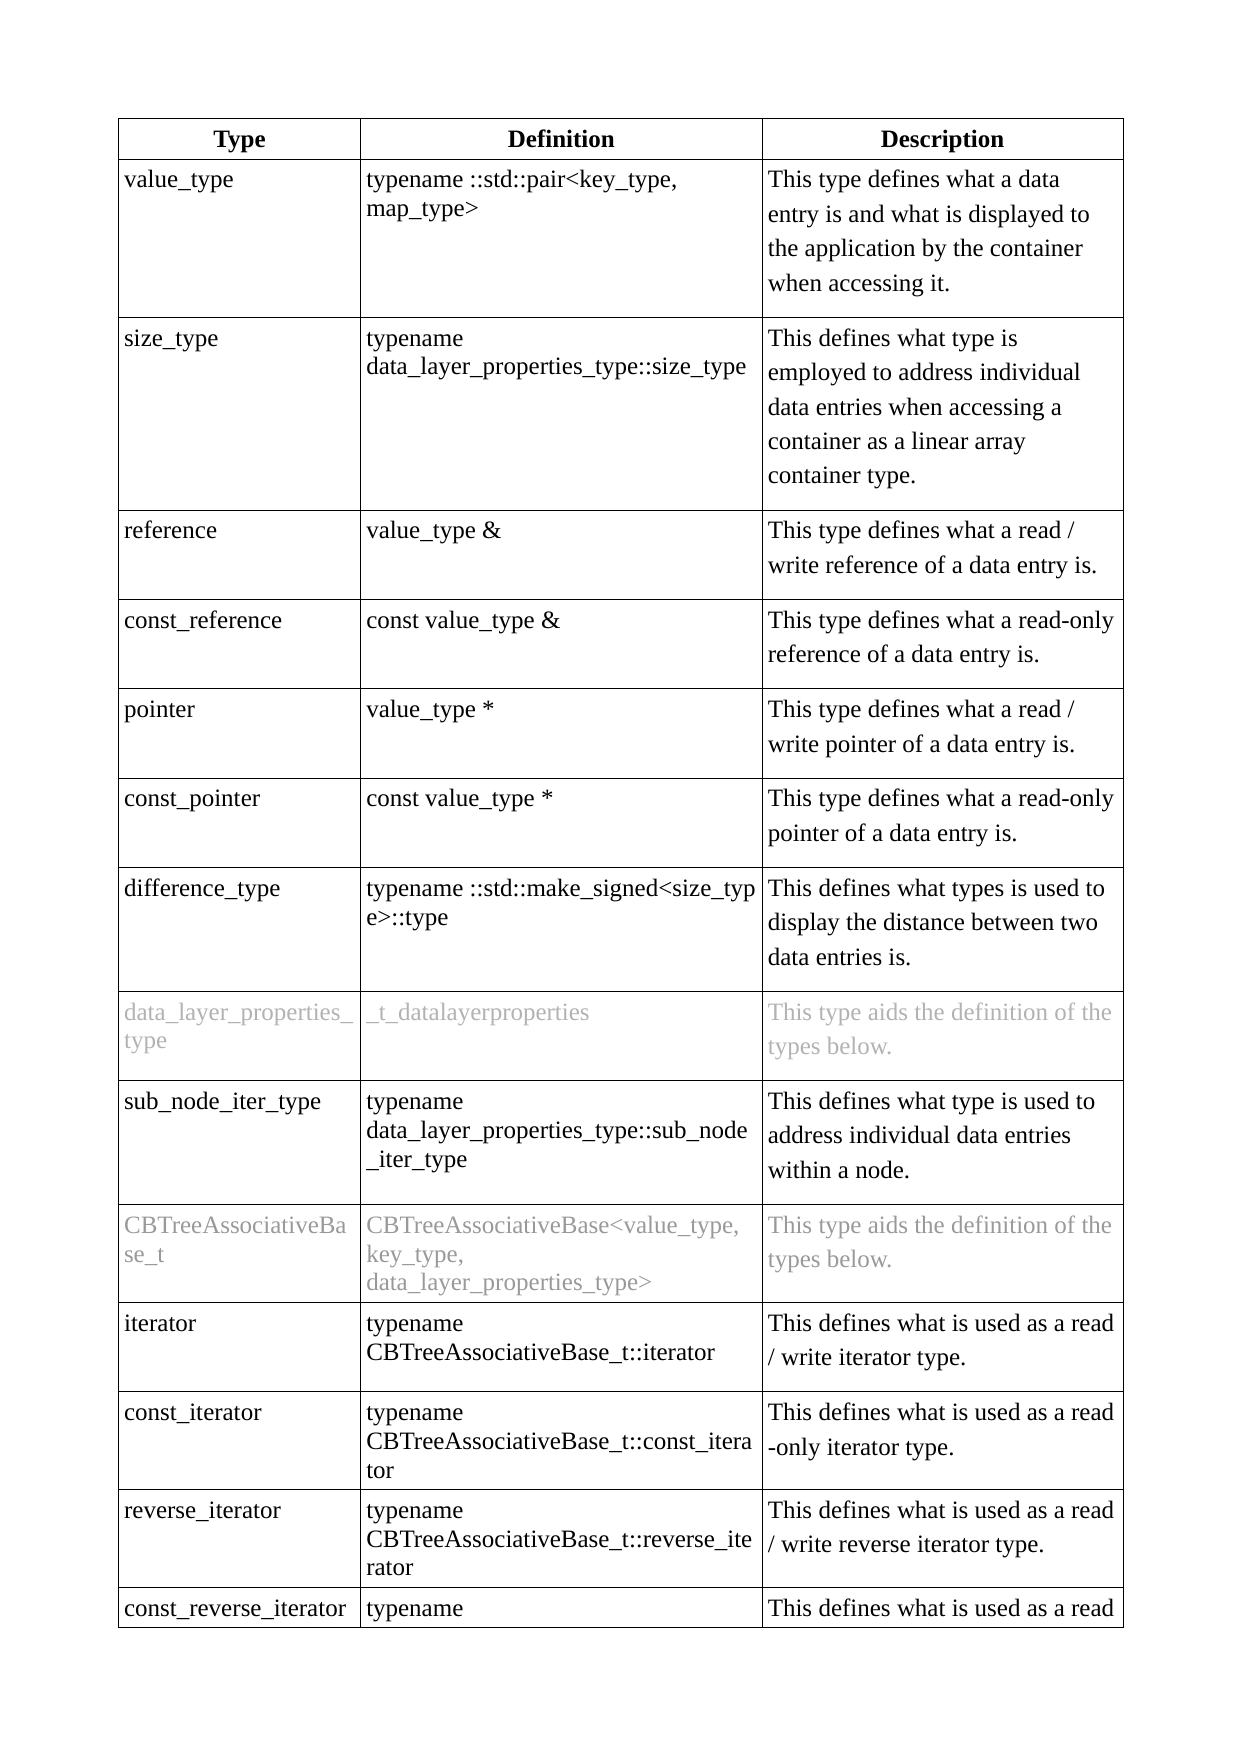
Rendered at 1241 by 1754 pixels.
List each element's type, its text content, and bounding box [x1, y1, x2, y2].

table_cell value_type * [361, 689, 762, 778]
table_cell iterator [119, 1303, 360, 1391]
table_cell typename CBTreeAssociativeBase_t::reverse_iterator [361, 1490, 762, 1587]
table_cell This defines what types is used to display the distance between two data entries is. [763, 868, 1123, 991]
table_cell typename ::std::pair<key_type, map_type> [361, 160, 762, 317]
table_cell This defines what type is used to address individual data entries within a node. [763, 1081, 1123, 1204]
table_cell const value_type * [361, 779, 762, 867]
table_cell data_layer_properties_type [119, 992, 360, 1080]
table_cell const_reference [119, 600, 360, 688]
table_cell This defines what is used as a read / write iterator type. [763, 1303, 1123, 1391]
table_cell sub_node_iter_type [119, 1081, 360, 1204]
table_cell typename data_layer_properties_type::size_type [361, 318, 762, 509]
table_cell This defines what type is employed to address individual data entries when accessing a container as a linear array container type. [763, 318, 1123, 509]
table_cell This type aids the definition of the types below. [763, 1205, 1123, 1302]
table_cell This defines what is used as a read -only iterator type. [763, 1392, 1123, 1489]
table_cell CBTreeAssociativeBase_t [119, 1205, 360, 1302]
table_cell const value_type & [361, 600, 762, 688]
table_cell reverse_iterator [119, 1490, 360, 1587]
table_cell typename ::std::make_signed<size_type>::type [361, 868, 762, 991]
table_cell typename CBTreeAssociativeBase_t::const_iterator [361, 1392, 762, 1489]
table_header Type [119, 119, 360, 158]
table_cell This type defines what a read-only reference of a data entry is. [763, 600, 1123, 688]
table_cell reference [119, 511, 360, 599]
table_cell const_reverse_iterator [119, 1588, 360, 1627]
table_cell typename CBTreeAssociativeBase_t::iterator [361, 1303, 762, 1391]
table_cell typename [361, 1588, 762, 1627]
table_cell _t_datalayerproperties [361, 992, 762, 1080]
table_cell difference_type [119, 868, 360, 991]
table_cell This type defines what a read-only pointer of a data entry is. [763, 779, 1123, 867]
table_cell pointer [119, 689, 360, 778]
table_cell CBTreeAssociativeBase<value_type, key_type, data_layer_properties_type> [361, 1205, 762, 1302]
table_cell value_type & [361, 511, 762, 599]
table_header Description [763, 119, 1123, 158]
table_cell const_pointer [119, 779, 360, 867]
table_cell This type aids the definition of the types below. [763, 992, 1123, 1080]
table_cell This type defines what a read / write pointer of a data entry is. [763, 689, 1123, 778]
table_cell size_type [119, 318, 360, 509]
table_cell This type defines what a read / write reference of a data entry is. [763, 511, 1123, 599]
table_cell value_type [119, 160, 360, 317]
table_header Definition [361, 119, 762, 158]
table_cell typename data_layer_properties_type::sub_node_iter_type [361, 1081, 762, 1204]
table_cell This defines what is used as a read [763, 1588, 1123, 1627]
table_cell const_iterator [119, 1392, 360, 1489]
table_cell This type defines what a data entry is and what is displayed to the application by the container when accessing it. [763, 160, 1123, 317]
table_cell This defines what is used as a read / write reverse iterator type. [763, 1490, 1123, 1587]
